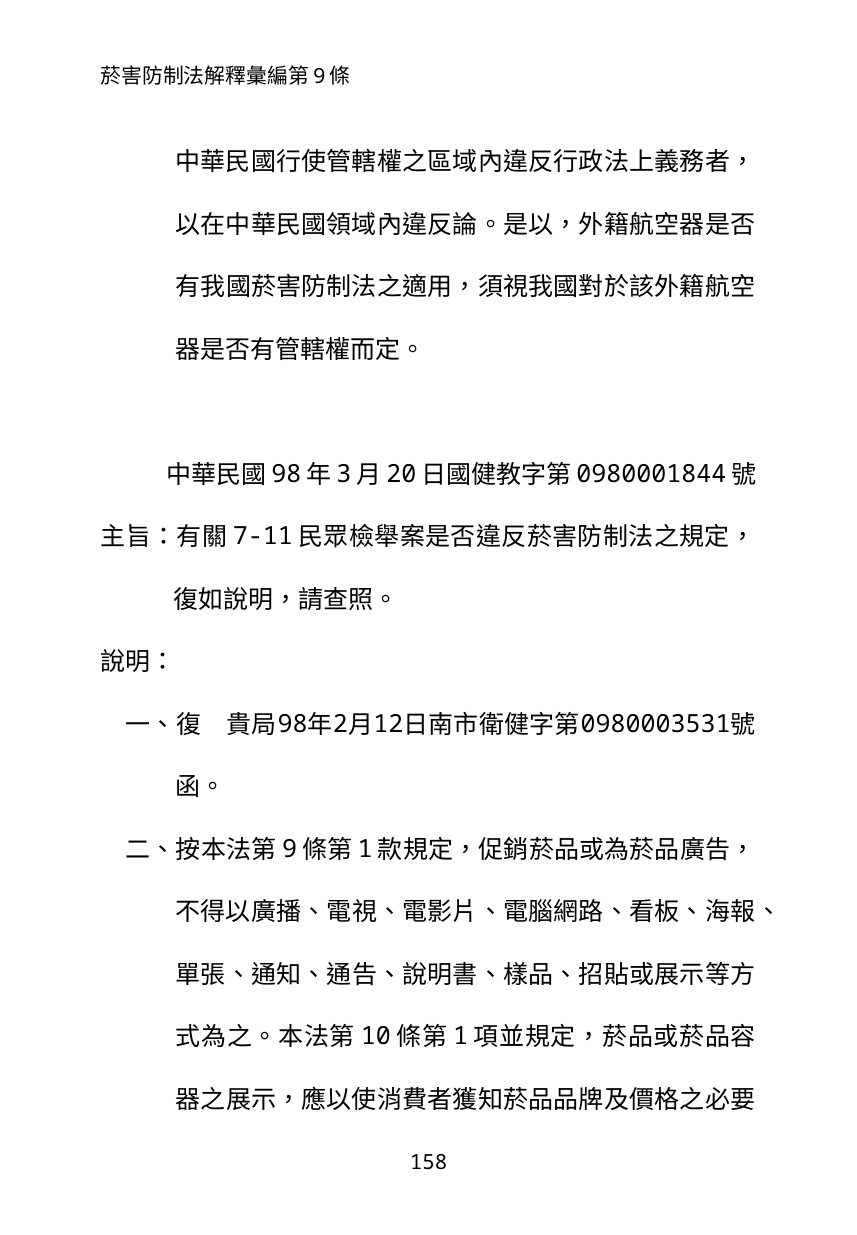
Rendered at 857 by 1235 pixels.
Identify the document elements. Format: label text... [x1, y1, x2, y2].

list 說明： [100, 618, 756, 681]
list 中華民國98年3月20日國健教字第0980001844號 [100, 431, 756, 493]
list 主旨：有關7-11民眾檢舉案是否違反菸害防制法之規定，復如說明，請查照。 [100, 493, 756, 618]
list 一、復 貴局98年2月12日南市衛健字第0980003531號函。 [125, 681, 756, 806]
list 二、按本法第9條第1款規定，促銷菸品或為菸品廣告，不得以廣播、電視、電影片、電腦網路、看板、海報、單張、通知、通告、說明書、樣品、招貼或展示等方式為之。本法第10條第1項並規定，菸品或菸品容器之展示，應以使消費者獲知菸品品牌及價格之必要者為限。 [125, 806, 756, 1118]
list 中華民國行使管轄權之區域內違反行政法上義務者，以在中華民國領域內違反論。是以，外籍航空器是否有我國菸害防制法之適用，須視我國對於該外籍航空器是否有管轄權而定。 [125, 118, 756, 368]
